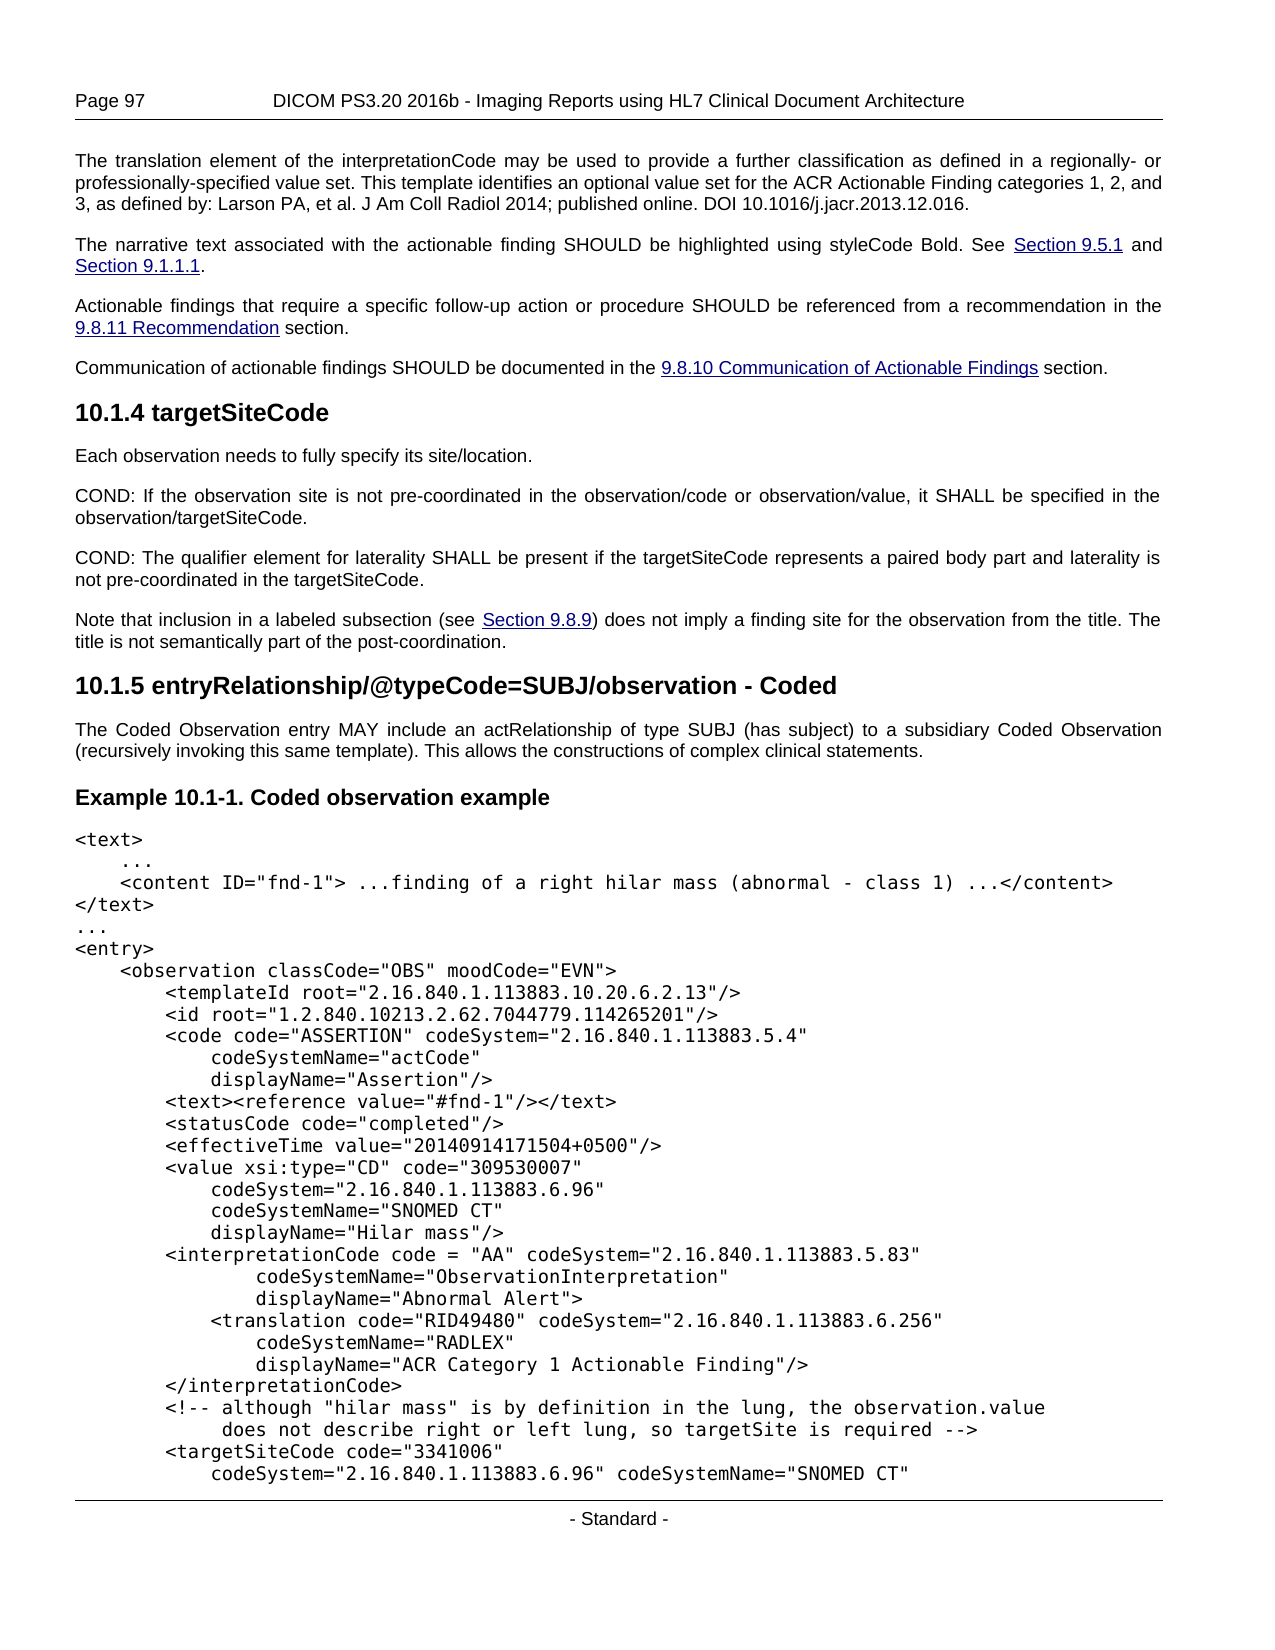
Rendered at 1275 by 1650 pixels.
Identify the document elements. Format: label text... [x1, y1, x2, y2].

text Note that inclusion in a labeled subsection (see Section 9.8.9) does not imply a finding site for the observation from the title. The title is not semantically part of the post-coordination. [75, 609, 1162, 652]
text COND: If the observation site is not pre-coordinated in the observation/code or observation/value, it SHALL be specified in the observation/targetSiteCode. [75, 485, 1162, 528]
text Actionable findings that require a specific follow-up action or procedure SHOULD be referenced from a recommendation in the 9.8.11 Recommendation section. [75, 295, 1162, 338]
text 10.1.4 targetSiteCode [75, 397, 1162, 426]
text The translation element of the interpretationCode may be used to provide a further classification as defined in a regionally- or professionally-specified value set. This template identifies an optional value set for the ACR Actionable Finding categories 1, 2, and 3, as defined by: Larson PA, et al. J Am Coll Radiol 2014; published online. DOI 10.1016/j.jacr.2013.12.016. [75, 150, 1162, 215]
text Example 10.1-1. Coded observation example [75, 784, 1162, 810]
text The narrative text associated with the actionable finding SHOULD be highlighted using styleCode Bold. See Section 9.5.1 and Section 9.1.1.1. [75, 233, 1162, 277]
text Communication of actionable findings SHOULD be documented in the 9.8.10 Communication of Actionable Findings section. [75, 357, 1162, 379]
text 10.1.5 entryRelationship/@typeCode=SUBJ/observation - Coded [75, 671, 1162, 700]
text The Coded Observation entry MAY include an actRelationship of type SUBJ (has subject) to a subsidiary Coded Observation (recursively invoking this same template). This allows the constructions of complex clinical statements. [75, 718, 1162, 762]
text COND: The qualifier element for laterality SHALL be present if the targetSiteCode represents a paired body part and laterality is not pre-coordinated in the targetSiteCode. [75, 547, 1162, 590]
text Each observation needs to fully specify its site/location. [75, 445, 1162, 467]
text <text> ... <content ID="fnd-1"> ...finding of a right hilar mass (abnormal - class 1) ...</content> </text> ... <entry> <observation classCode="OBS" moodCode="EVN"> <templateId root="2.16.840.1.113883.10.20.6.2.13"/> <id root="1.2.840.10213.2.62.7044779.114265201"/> <code code="ASSERTION" codeSystem="2.16.840.1.113883.5.4" codeSystemName="actCode" displayName="Assertion"/> <text><reference value="#fnd-1"/></text> <statusCode code="completed"/> <effectiveTime value="20140914171504+0500"/> <value xsi:type="CD" code="309530007" codeSystem="2.16.840.1.113883.6.96" codeSystemName="SNOMED CT" displayName="Hilar mass"/> <interpretationCode code = "AA" codeSystem="2.16.840.1.113883.5.83" codeSystemName="ObservationInterpretation" displayName="Abnormal Alert"> <translation code="RID49480" codeSystem="2.16.840.1.113883.6.256" codeSystemName="RADLEX" displayName="ACR Category 1 Actionable Finding"/> </interpretationCode> <!-- although "hilar mass" is by definition in the lung, the observation.value does not describe right or left lung, so targetSite is required --> <targetSiteCode code="3341006" codeSystem="2.16.840.1.113883.6.96" codeSystemName="SNOMED CT" [75, 829, 1162, 1485]
